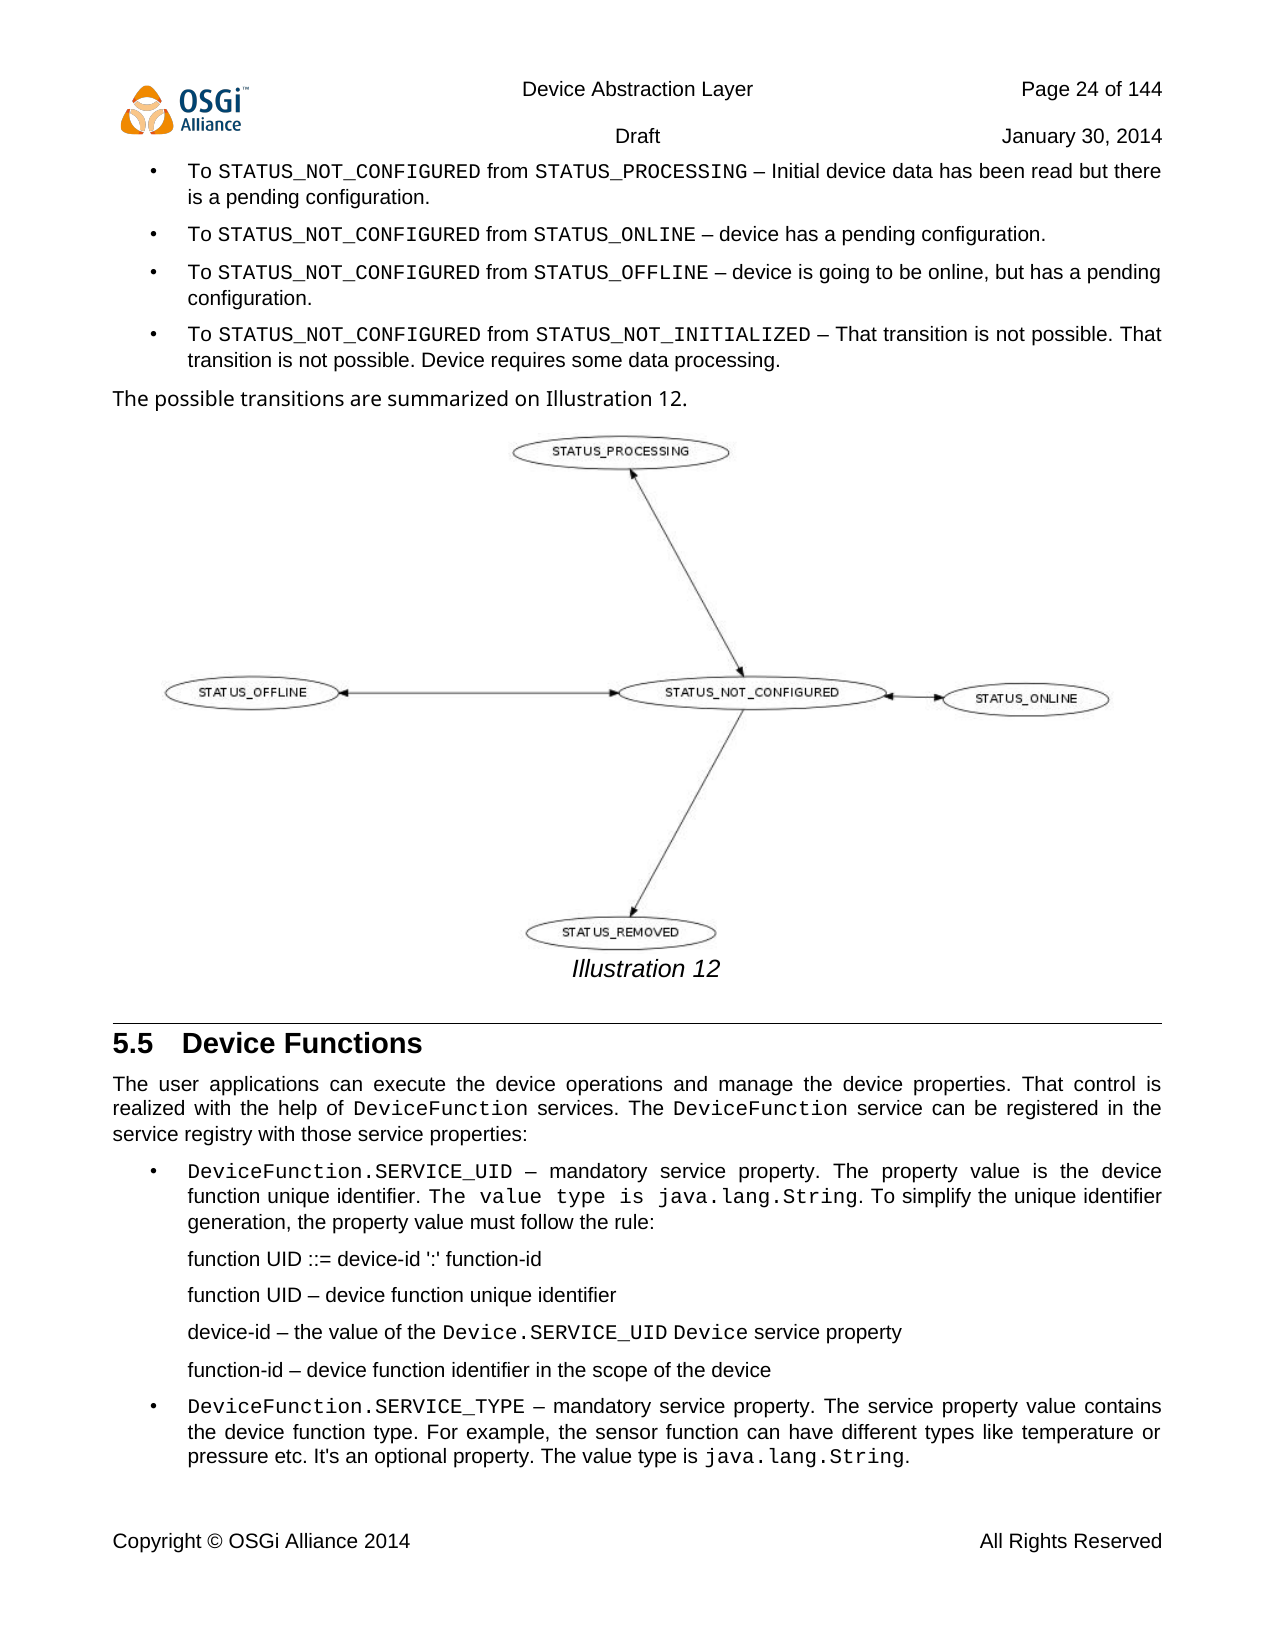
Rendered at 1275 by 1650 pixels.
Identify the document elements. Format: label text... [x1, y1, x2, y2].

subtitle Device Functions [112, 1024, 1162, 1060]
list To STATUS_NOT_CONFIGURED from STATUS_PROCESSING – Initial device data has been read but there is a pending configuration. [150, 159, 1162, 209]
list function UID – device function unique identifier [150, 1283, 1162, 1307]
list function-id – device function identifier in the scope of the device [150, 1358, 1162, 1382]
list device-id – the value of the Device.SERVICE_UID Device service property [150, 1319, 1162, 1345]
list DeviceFunction.SERVICE_TYPE – mandatory service property. The service property value contains the device function type. For example, the sensor function can have different types like temperature or pressure etc. It's an optional property. The value type is java.lang.String. [150, 1394, 1162, 1470]
list To STATUS_NOT_CONFIGURED from STATUS_OFFLINE – device is going to be online, but has a pending configuration. [150, 260, 1162, 309]
list DeviceFunction.SERVICE_UID – mandatory service property. The property value is the device function unique identifier. The value type is java.lang.String. To simplify the unique identifier generation, the property value must follow the rule: [150, 1158, 1162, 1234]
text The user applications can execute the device operations and manage the device properties. That control is realized with the help of DeviceFunction services. The DeviceFunction service can be registered in the service registry with those service properties: [112, 1072, 1162, 1146]
list function UID ::= device-id ':' function-id [150, 1247, 1162, 1271]
picture [113, 78, 257, 142]
list To STATUS_NOT_CONFIGURED from STATUS_ONLINE – device has a pending configuration. [150, 221, 1162, 247]
picture [161, 432, 1114, 954]
text The possible transitions are summarized on Illustration 12. [112, 384, 1162, 413]
text Illustration 12 [161, 954, 1133, 982]
list To STATUS_NOT_CONFIGURED from STATUS_NOT_INITIALIZED – That transition is not possible. That transition is not possible. Device requires some data processing. [150, 322, 1162, 372]
